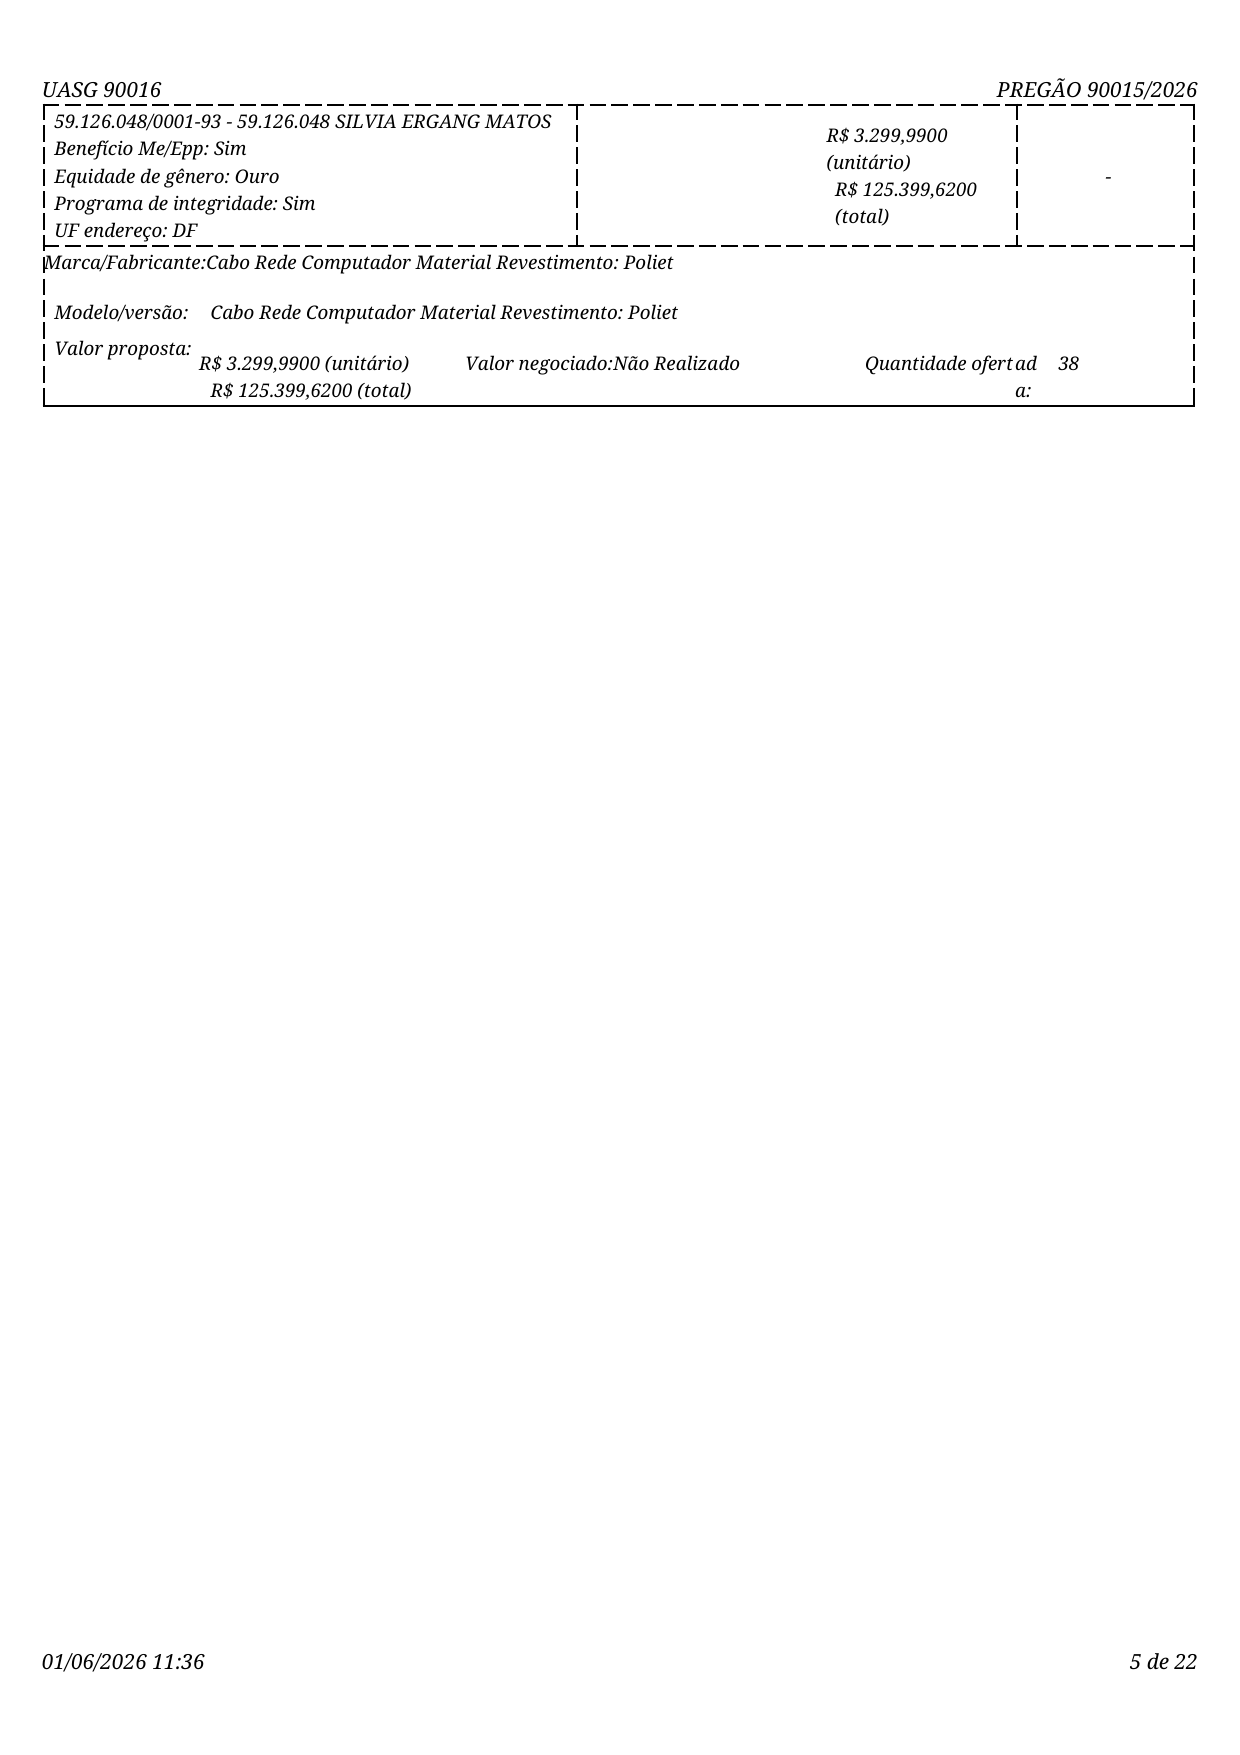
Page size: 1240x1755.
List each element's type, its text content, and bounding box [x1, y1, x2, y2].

table_cell [1017, 104, 1101, 245]
table_cell [1017, 245, 1101, 296]
table_cell R$ 3.299,9900 (unitário) R$ 125.399,6200 (total) [826, 104, 1017, 245]
table_cell Cabo Rede Computador Material Revestimento: Poliet [199, 296, 826, 345]
table_cell 38 [1048, 345, 1101, 405]
table_cell R$ 3.299,9900 (unitário) Valor negociado: Não Realizado R$ 125.399,6200 (total) [199, 345, 826, 405]
table_cell [826, 245, 1017, 296]
table_cell [1017, 296, 1101, 345]
table_cell [826, 296, 1017, 345]
table_cell - [1101, 104, 1194, 245]
table_cell Quantidade ofert [826, 345, 1017, 405]
table_cell [1101, 345, 1194, 405]
table_cell ada: [1017, 345, 1048, 405]
table_cell Marca/Fabricante: Cabo Rede Computador Material Revestimento: Poliet [44, 245, 826, 296]
table_cell [1101, 245, 1194, 296]
table_cell [577, 104, 826, 245]
table_cell 59.126.048/0001-93 - 59.126.048 SILVIA ERGANG MATOS Benefício Me/Epp: Sim Equidade de gênero: Ouro Programa de integridade: Sim UF endereço: DF [44, 104, 577, 245]
table_cell [1101, 296, 1194, 345]
table_cell Modelo/versão: Valor proposta: [44, 296, 199, 405]
